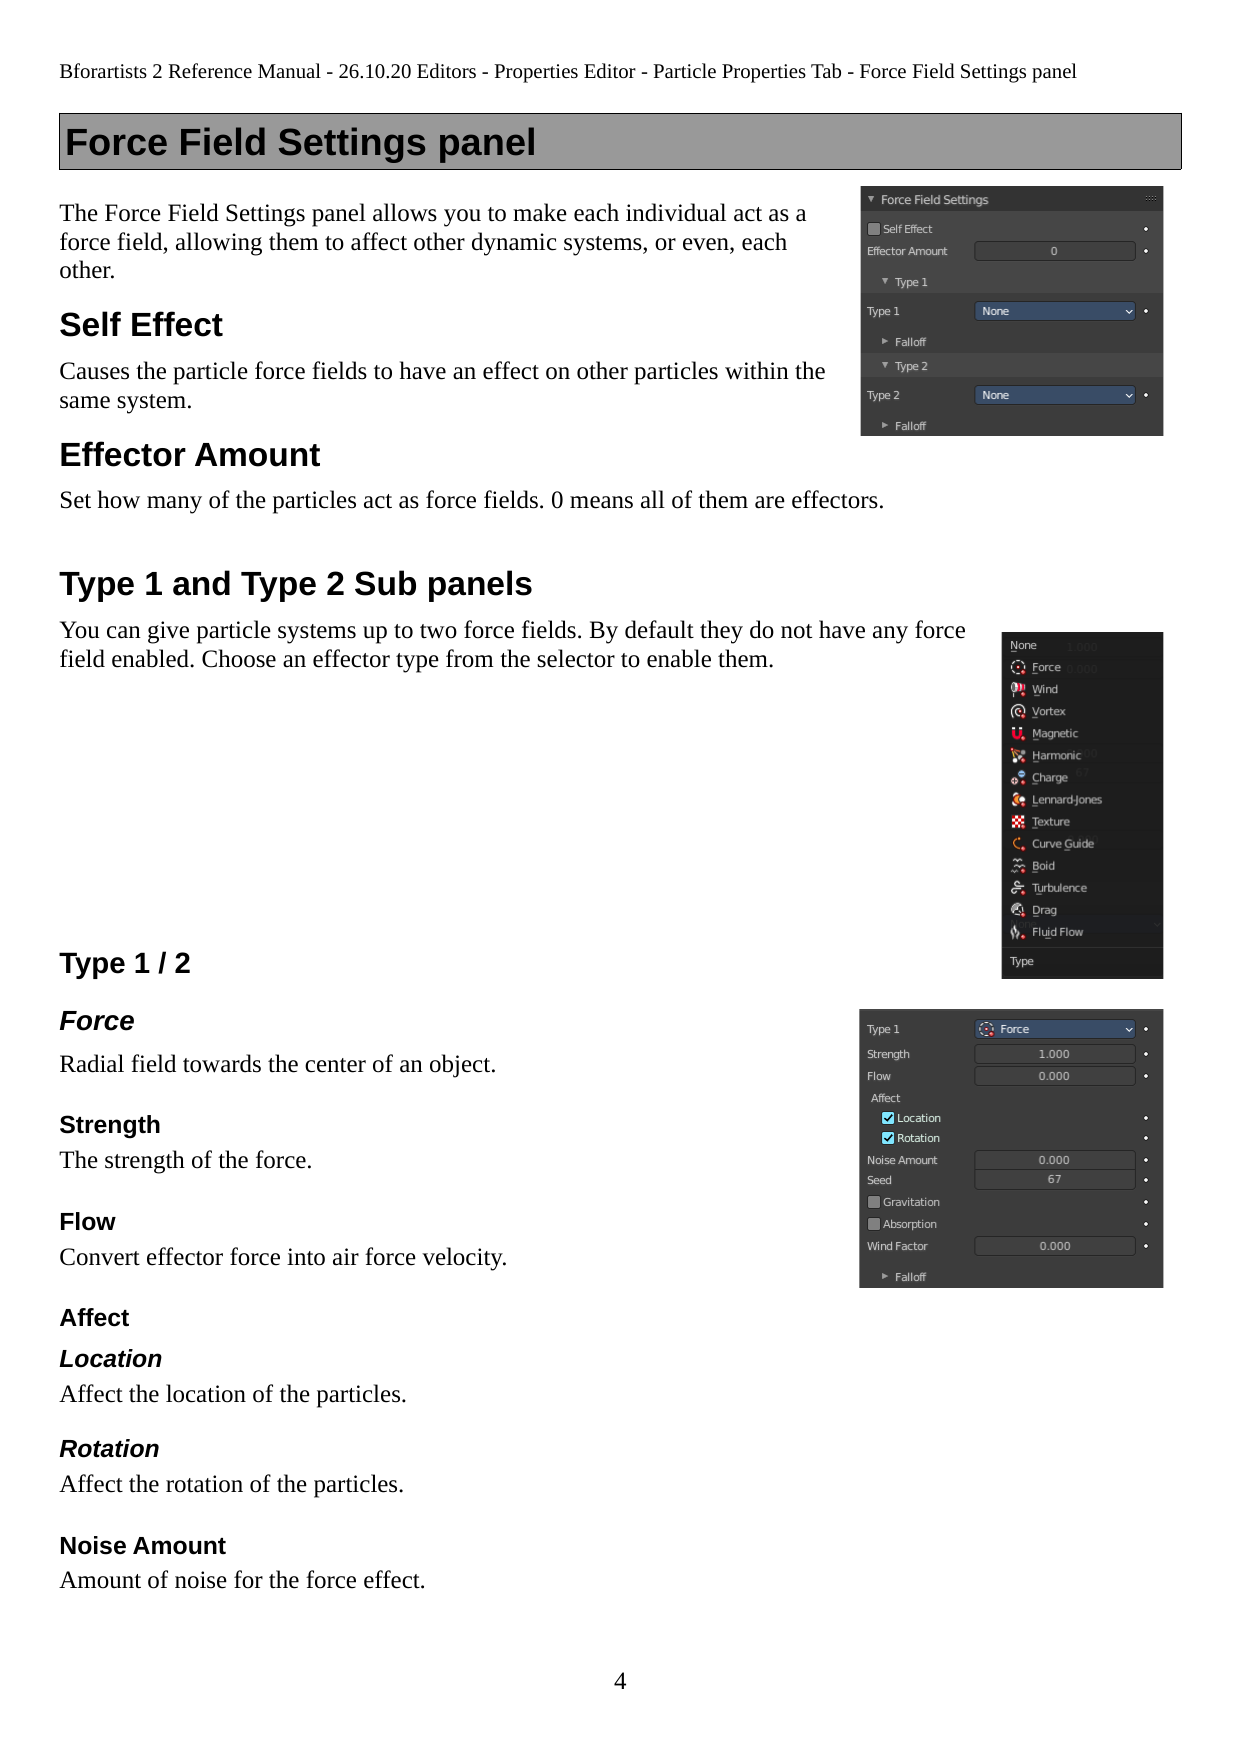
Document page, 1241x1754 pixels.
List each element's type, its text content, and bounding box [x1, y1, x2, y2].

text Convert effector force into air force velocity. [59, 1242, 859, 1271]
subtitle Type 1 / 2 [59, 946, 1181, 980]
subtitle Flow [59, 1207, 859, 1236]
subtitle Affect [59, 1303, 1181, 1332]
subtitle [1164, 1111, 1181, 1139]
text Set how many of the particles act as force fields. 0 means all of them are effectors. [59, 486, 1181, 514]
text Affect the rotation of the particles. [59, 1469, 1181, 1498]
subtitle [1164, 1207, 1181, 1236]
subtitle Noise Amount [59, 1531, 1181, 1559]
picture [1001, 632, 1164, 979]
picture [859, 1009, 1164, 1288]
text Radial field towards the center of an object. [59, 1049, 859, 1078]
subtitle [1164, 305, 1181, 344]
subtitle Rotation [59, 1434, 1181, 1463]
picture [860, 186, 1164, 436]
subtitle Self Effect [59, 305, 860, 344]
text You can give particle systems up to two force fields. By default they do not have any force field enabled. Choose an effector type from the selector to enable them. [59, 615, 1181, 673]
subtitle Effector Amount [59, 434, 1181, 473]
subtitle Type 1 and Type 2 Sub panels [59, 564, 1181, 603]
subtitle Force [59, 1005, 1181, 1037]
subtitle Location [59, 1344, 1181, 1373]
text The Force Field Settings panel allows you to make each individual act as a force field, allowing them to affect other dynamic systems, or even, each other. [59, 198, 860, 284]
text Affect the location of the particles. [59, 1379, 1181, 1408]
table_header Force Field Settings panel [60, 114, 1181, 169]
text Causes the particle force fields to have an effect on other particles within the same system. [59, 356, 860, 414]
text The strength of the force. [59, 1145, 859, 1174]
text Amount of noise for the force effect. [59, 1566, 1181, 1594]
subtitle Strength [59, 1111, 859, 1139]
